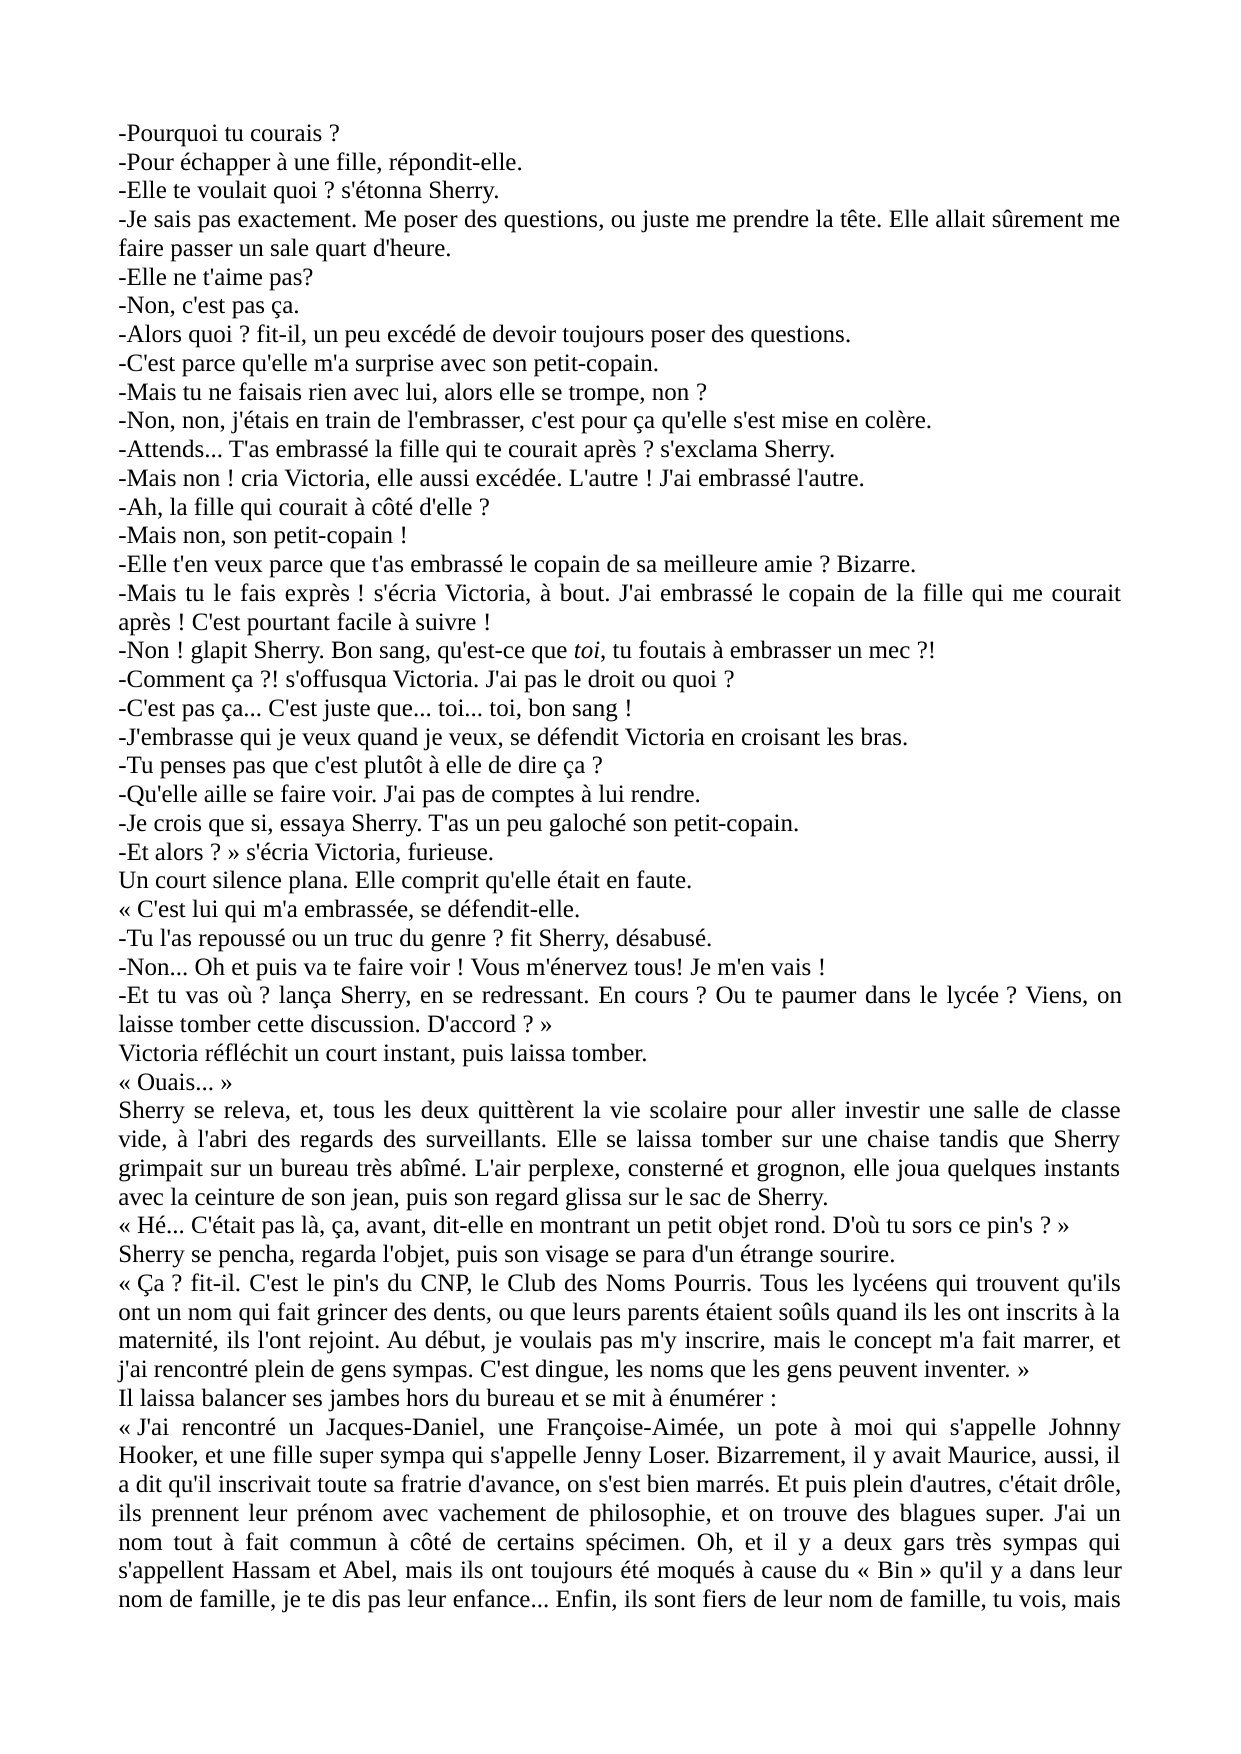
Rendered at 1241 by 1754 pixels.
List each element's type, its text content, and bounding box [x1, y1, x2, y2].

text -Mais non ! cria Victoria, elle aussi excédée. L'autre ! J'ai embrassé l'autre. [118, 463, 1122, 492]
text -Non ! glapit Sherry. Bon sang, qu'est-ce que toi, tu foutais à embrasser un mec ?! [118, 636, 1122, 664]
text -Non, non, j'étais en train de l'embrasser, c'est pour ça qu'elle s'est mise en colère. [118, 406, 1122, 434]
text « Hé... C'était pas là, ça, avant, dit-elle en montrant un petit objet rond. D'où tu sors ce pin's ? » [118, 1211, 1122, 1239]
text -Attends... T'as embrassé la fille qui te courait après ? s'exclama Sherry. [118, 434, 1122, 463]
text -Comment ça ?! s'offusqua Victoria. J'ai pas le droit ou quoi ? [118, 664, 1122, 693]
text « J'ai rencontré un Jacques-Daniel, une Françoise-Aimée, un pote à moi qui s'appelle Johnny Hooker, et une fille super sympa qui s'appelle Jenny Loser. Bizarrement, il y avait Maurice, aussi, il a dit qu'il inscrivait toute sa fratrie d'avance, on s'est bien marrés. Et puis plein d'autres, c'était drôle, ils prennent leur prénom avec vachement de philosophie, et on trouve des blagues super. J'ai un nom tout à fait commun à côté de certains spécimen. Oh, et il y a deux gars très sympas qui s'appellent Hassam et Abel, mais ils ont toujours été moqués à cause du « Bin » qu'il y a dans leur nom de famille, je te dis pas leur enfance... Enfin, ils sont fiers de leur nom de famille, tu vois, mais [118, 1412, 1122, 1613]
text -Mais tu le fais exprès ! s'écria Victoria, à bout. J'ai embrassé le copain de la fille qui me courait après ! C'est pourtant facile à suivre ! [118, 578, 1122, 636]
text -Elle t'en veux parce que t'as embrassé le copain de sa meilleure amie ? Bizarre. [118, 549, 1122, 578]
text « Ouais... » [118, 1067, 1122, 1096]
text -C'est parce qu'elle m'a surprise avec son petit-copain. [118, 348, 1122, 377]
text -Elle ne t'aime pas? [118, 262, 1122, 291]
text Il laissa balancer ses jambes hors du bureau et se mit à énumérer : [118, 1383, 1122, 1412]
text -Et tu vas où ? lança Sherry, en se redressant. En cours ? Ou te paumer dans le lycée ? Viens, on laisse tomber cette discussion. D'accord ? » [118, 981, 1122, 1038]
text -Mais tu ne faisais rien avec lui, alors elle se trompe, non ? [118, 377, 1122, 406]
text -Pourquoi tu courais ? [118, 118, 1122, 147]
text Sherry se pencha, regarda l'objet, puis son visage se para d'un étrange sourire. [118, 1239, 1122, 1268]
text -Alors quoi ? fit-il, un peu excédé de devoir toujours poser des questions. [118, 319, 1122, 348]
text -Tu penses pas que c'est plutôt à elle de dire ça ? [118, 751, 1122, 779]
text -Qu'elle aille se faire voir. J'ai pas de comptes à lui rendre. [118, 779, 1122, 808]
text -Mais non, son petit-copain ! [118, 521, 1122, 549]
text -Non... Oh et puis va te faire voir ! Vous m'énervez tous! Je m'en vais ! [118, 952, 1122, 981]
text -Pour échapper à une fille, répondit-elle. [118, 147, 1122, 176]
text -Tu l'as repoussé ou un truc du genre ? fit Sherry, désabusé. [118, 923, 1122, 952]
text -J'embrasse qui je veux quand je veux, se défendit Victoria en croisant les bras. [118, 722, 1122, 751]
text -Je sais pas exactement. Me poser des questions, ou juste me prendre la tête. Elle allait sûrement me faire passer un sale quart d'heure. [118, 204, 1122, 262]
text -C'est pas ça... C'est juste que... toi... toi, bon sang ! [118, 693, 1122, 722]
text Un court silence plana. Elle comprit qu'elle était en faute. [118, 866, 1122, 894]
text « Ça ? fit-il. C'est le pin's du CNP, le Club des Noms Pourris. Tous les lycéens qui trouvent qu'ils ont un nom qui fait grincer des dents, ou que leurs parents étaient soûls quand ils les ont inscrits à la maternité, ils l'ont rejoint. Au début, je voulais pas m'y inscrire, mais le concept m'a fait marrer, et j'ai rencontré plein de gens sympas. C'est dingue, les noms que les gens peuvent inventer. » [118, 1268, 1122, 1383]
text -Non, c'est pas ça. [118, 291, 1122, 319]
text -Je crois que si, essaya Sherry. T'as un peu galoché son petit-copain. [118, 808, 1122, 837]
text -Ah, la fille qui courait à côté d'elle ? [118, 492, 1122, 521]
text Victoria réfléchit un court instant, puis laissa tomber. [118, 1038, 1122, 1067]
text Sherry se releva, et, tous les deux quittèrent la vie scolaire pour aller investir une salle de classe vide, à l'abri des regards des surveillants. Elle se laissa tomber sur une chaise tandis que Sherry grimpait sur un bureau très abîmé. L'air perplexe, consterné et grognon, elle joua quelques instants avec la ceinture de son jean, puis son regard glissa sur le sac de Sherry. [118, 1096, 1122, 1211]
text « C'est lui qui m'a embrassée, se défendit-elle. [118, 894, 1122, 923]
text -Et alors ? » s'écria Victoria, furieuse. [118, 837, 1122, 866]
text -Elle te voulait quoi ? s'étonna Sherry. [118, 176, 1122, 204]
